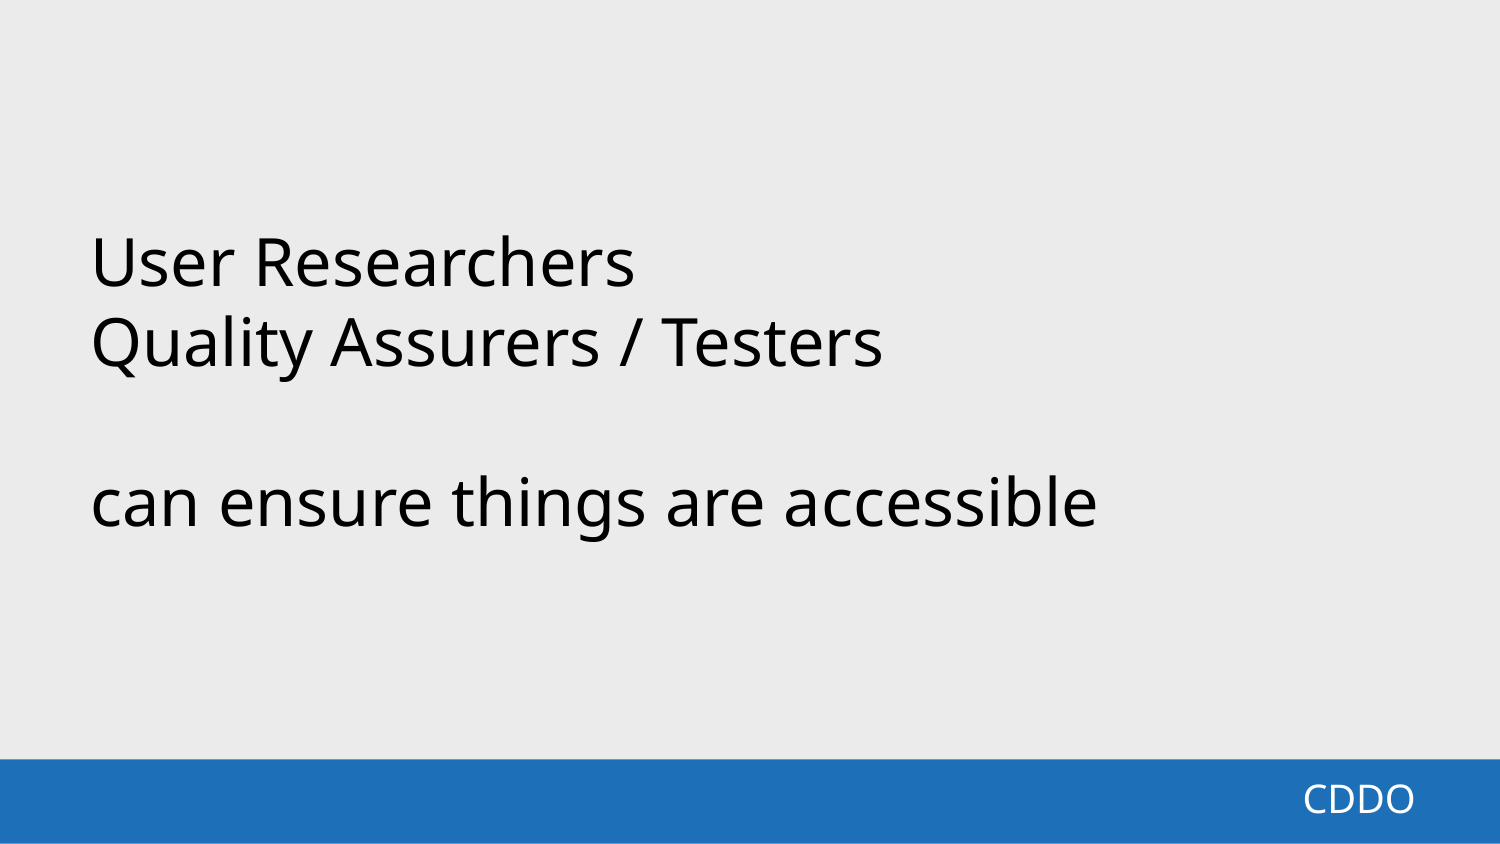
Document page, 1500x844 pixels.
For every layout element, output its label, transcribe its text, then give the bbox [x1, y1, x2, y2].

text_box User Researchers Quality Assurers / Testers can ensure things are accessible [87, 0, 1416, 760]
